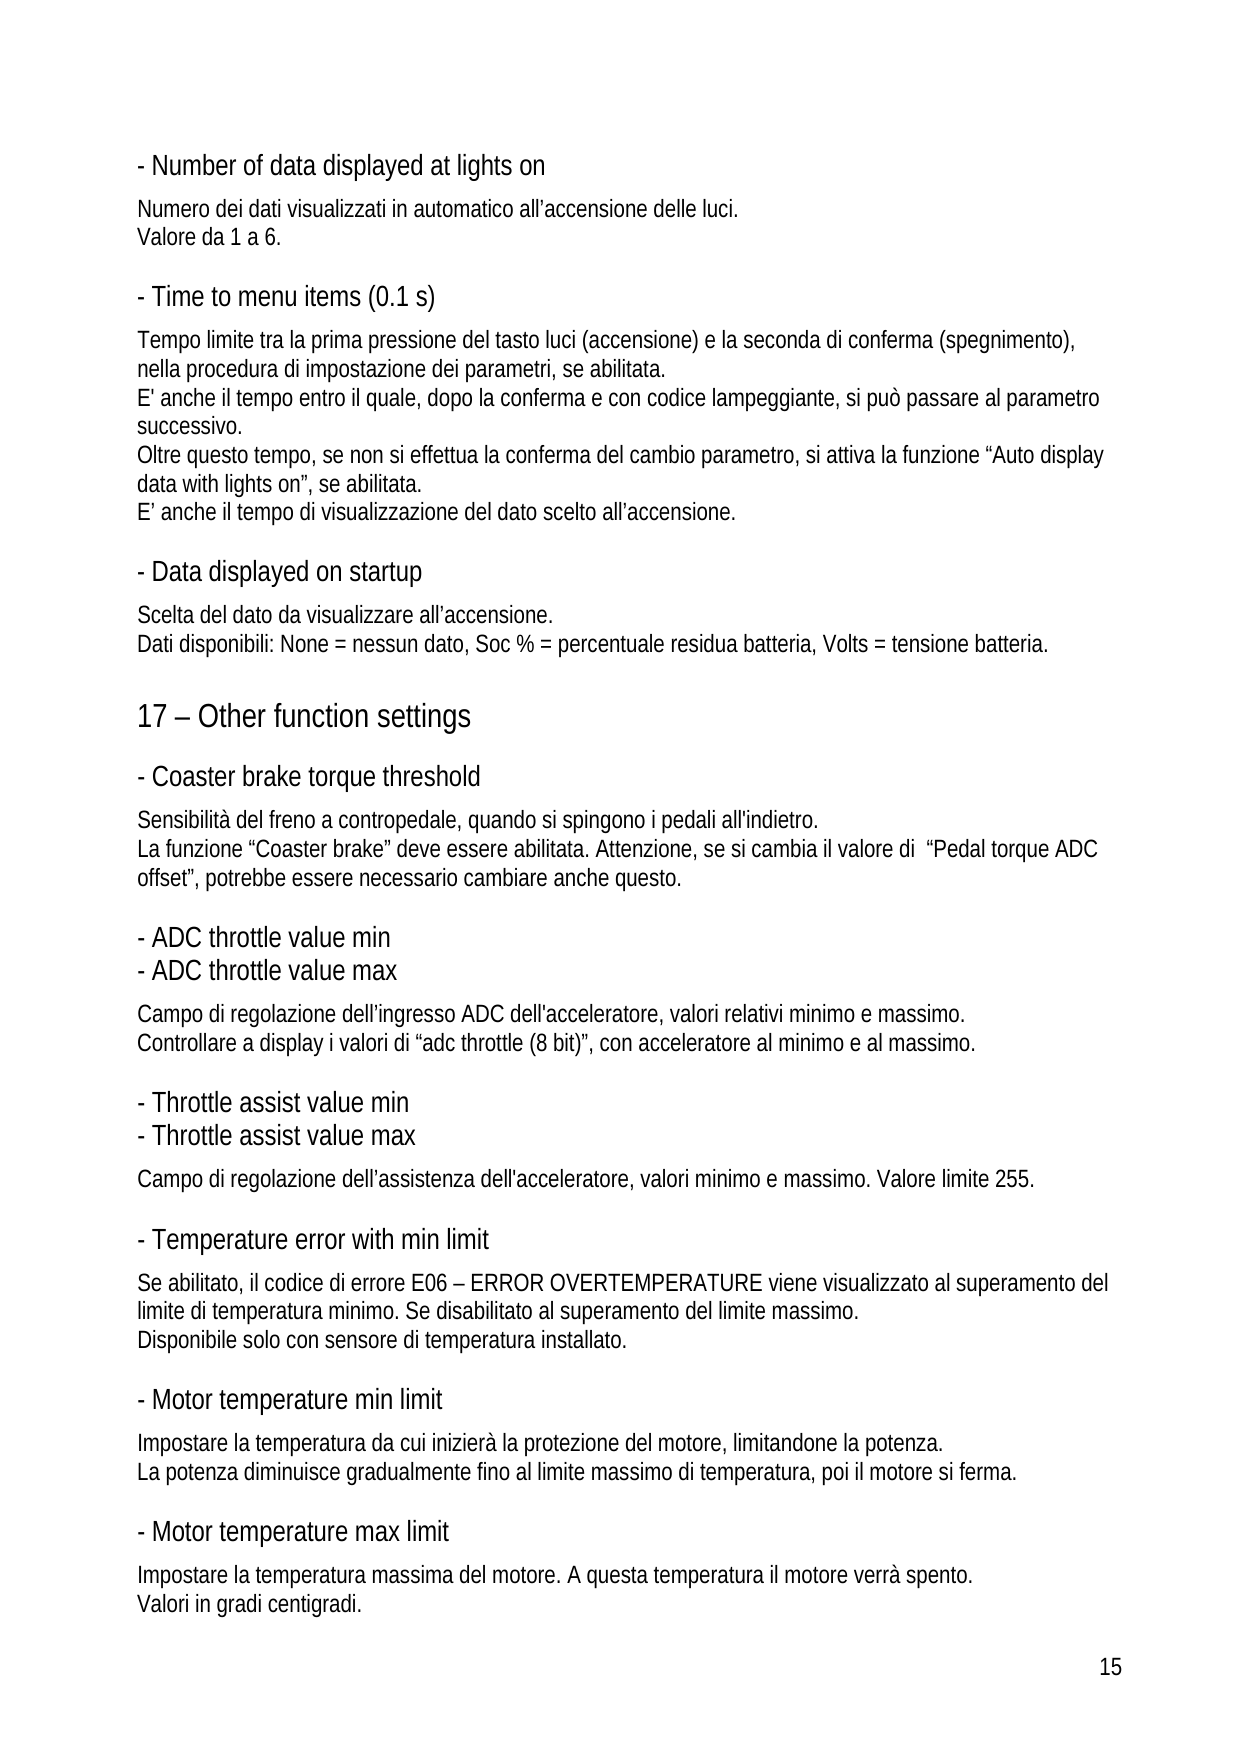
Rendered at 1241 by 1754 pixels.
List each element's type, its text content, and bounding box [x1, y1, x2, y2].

text 17 – Other function settings [137, 696, 1122, 734]
text - Temperature error with min limit [137, 1222, 1122, 1255]
text Controllare a display i valori di “adc throttle (8 bit)”, con acceleratore al minimo e al massimo. [137, 1028, 1122, 1056]
text - ADC throttle value min [137, 920, 1122, 953]
text Dati disponibili: None = nessun dato, Soc % = percentuale residua batteria, Volts = tensione batteria. [137, 629, 1122, 658]
text Valori in gradi centigradi. [137, 1589, 1122, 1617]
text Campo di regolazione dell’assistenza dell'acceleratore, valori minimo e massimo. Valore limite 255. [137, 1164, 1122, 1193]
text E’ anche il tempo di visualizzazione del dato scelto all’accensione. [137, 497, 1122, 526]
text Numero dei dati visualizzati in automatico all’accensione delle luci. [137, 193, 1122, 222]
text - Number of data displayed at lights on [137, 148, 1122, 181]
text E' anche il tempo entro il quale, dopo la conferma e con codice lampeggiante, si può passare al parametro successivo. [137, 383, 1122, 440]
text Campo di regolazione dell’ingresso ADC dell'acceleratore, valori relativi minimo e massimo. [137, 999, 1122, 1028]
text Oltre questo tempo, se non si effettua la conferma del cambio parametro, si attiva la funzione “Auto display data with lights on”, se abilitata. [137, 440, 1122, 497]
text - Motor temperature min limit [137, 1382, 1122, 1416]
text Impostare la temperatura massima del motore. A questa temperatura il motore verrà spento. [137, 1560, 1122, 1589]
text - Time to menu items (0.1 s) [137, 279, 1122, 313]
text Tempo limite tra la prima pressione del tasto luci (accensione) e la seconda di conferma (spegnimento), nella procedura di impostazione dei parametri, se abilitata. [137, 325, 1122, 383]
text - Motor temperature max limit [137, 1514, 1122, 1548]
text - Throttle assist value min [137, 1085, 1122, 1118]
text - Throttle assist value max [137, 1118, 1122, 1152]
text Impostare la temperatura da cui inizierà la protezione del motore, limitandone la potenza. [137, 1428, 1122, 1457]
text Se abilitato, il codice di errore E06 – ERROR OVERTEMPERATURE viene visualizzato al superamento del limite di temperatura minimo. Se disabilitato al superamento del limite massimo. [137, 1268, 1122, 1325]
text Sensibilità del freno a contropedale, quando si spingono i pedali all'indietro. [137, 805, 1122, 834]
text La potenza diminuisce gradualmente fino al limite massimo di temperatura, poi il motore si ferma. [137, 1457, 1122, 1486]
text Disponibile solo con sensore di temperatura installato. [137, 1325, 1122, 1354]
text - ADC throttle value max [137, 953, 1122, 987]
text - Coaster brake torque threshold [137, 759, 1122, 793]
text Scelta del dato da visualizzare all’accensione. [137, 601, 1122, 629]
text Valore da 1 a 6. [137, 222, 1122, 251]
text - Data displayed on startup [137, 554, 1122, 588]
text La funzione “Coaster brake” deve essere abilitata. Attenzione, se si cambia il valore di “Pedal torque ADC offset”, potrebbe essere necessario cambiare anche questo. [137, 834, 1122, 891]
